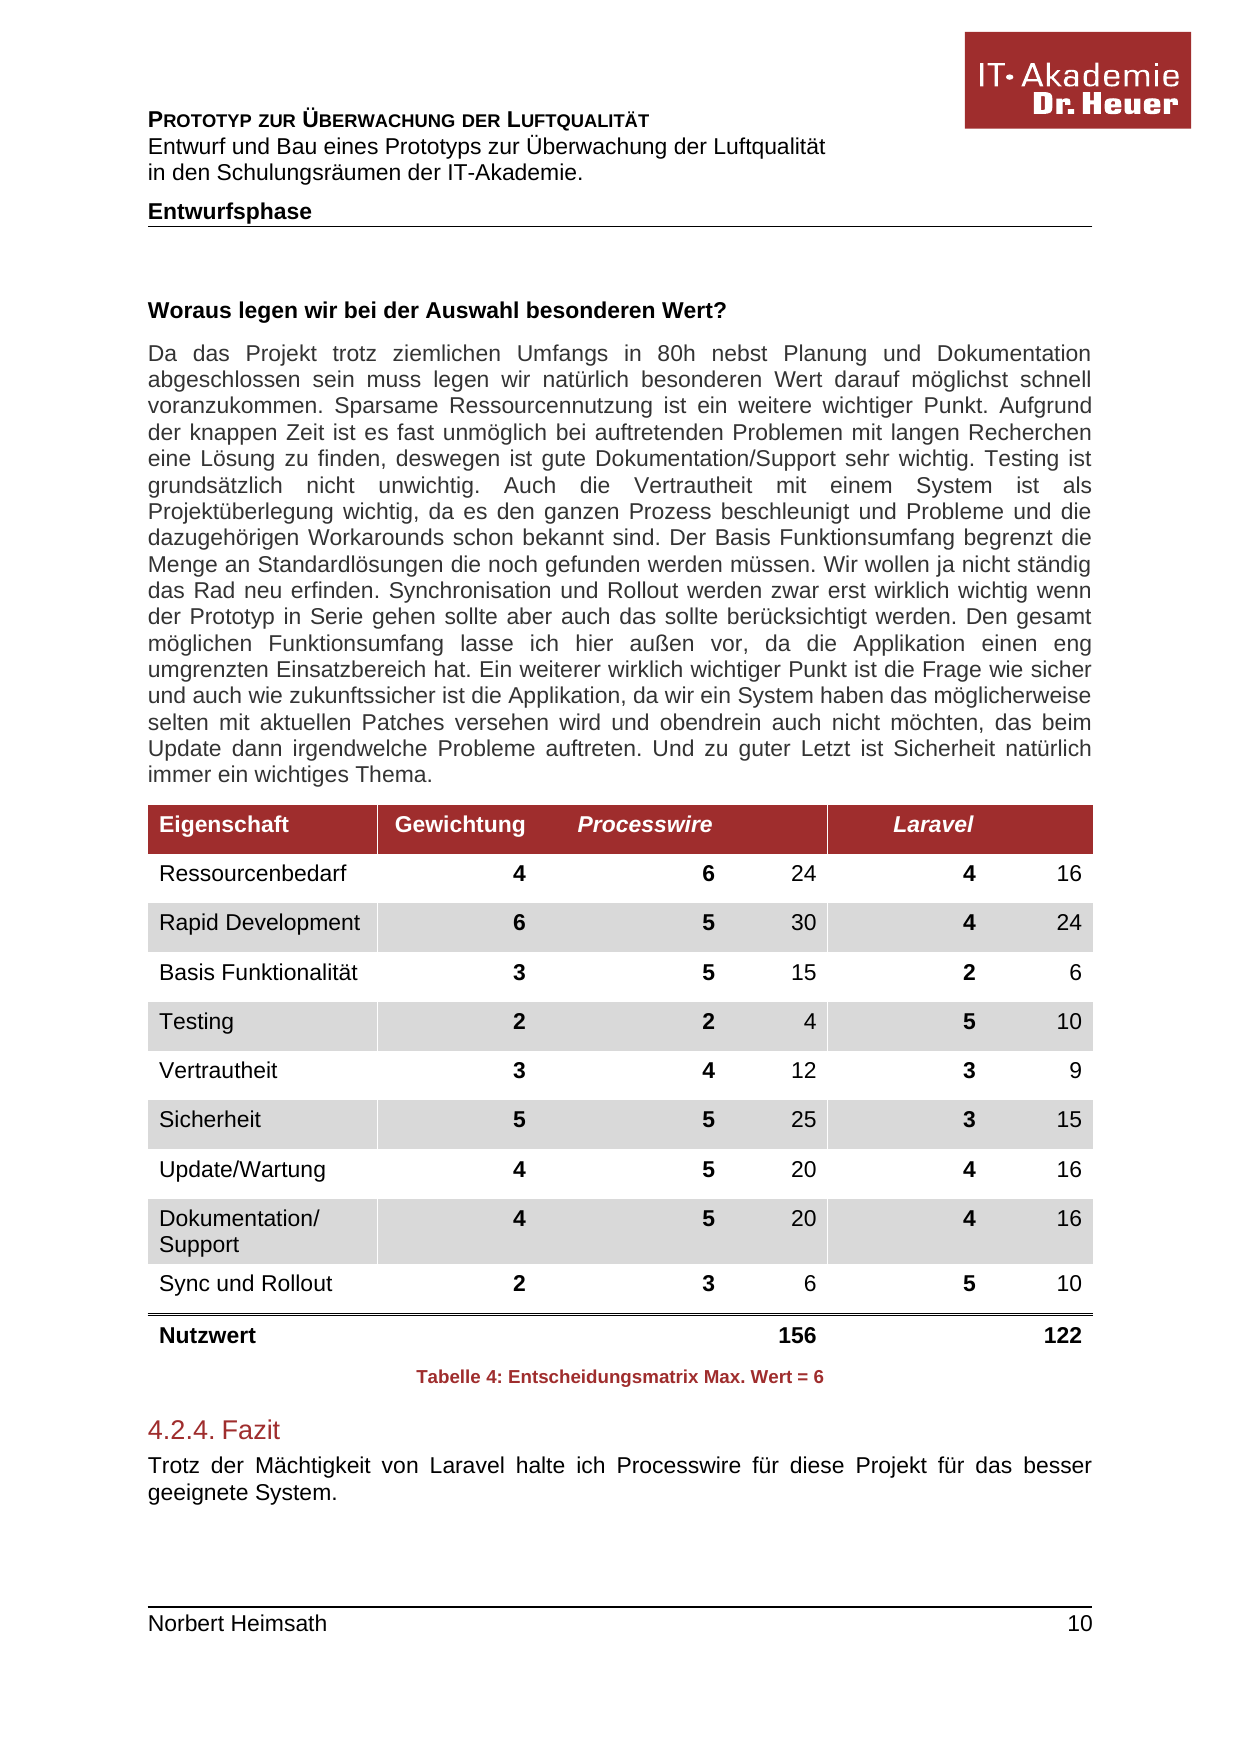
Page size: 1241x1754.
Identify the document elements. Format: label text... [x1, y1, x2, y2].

table_cell Dokumentation/ Support [148, 1199, 377, 1264]
text Tabelle 4: Entscheidungsmatrix Max. Wert = 6 [148, 1366, 1092, 1387]
table_cell 15 [987, 1100, 1093, 1149]
table_cell 3 [378, 1051, 537, 1100]
table_cell 2 [828, 952, 987, 1002]
table_cell Nutzwert [148, 1316, 377, 1366]
table_cell 6 [378, 903, 537, 952]
table_cell 5 [537, 1149, 726, 1199]
table_cell Sicherheit [148, 1100, 377, 1149]
table_cell 16 [987, 854, 1093, 903]
subtitle Fazit [148, 1414, 1092, 1446]
table_cell 4 [537, 1051, 726, 1100]
table_cell 5 [537, 952, 726, 1002]
table_cell 30 [726, 903, 827, 952]
table_cell 9 [987, 1051, 1093, 1100]
table_cell 2 [537, 1002, 726, 1051]
table_cell 16 [987, 1199, 1093, 1264]
table_cell Ressourcenbedarf [148, 854, 377, 903]
table_cell 10 [987, 1264, 1093, 1313]
table_header Eigenschaft [148, 805, 377, 854]
table_cell 16 [987, 1149, 1093, 1199]
table_cell 15 [726, 952, 827, 1002]
table_cell 156 [726, 1316, 827, 1366]
table_cell 4 [378, 1149, 537, 1199]
table_cell 24 [726, 854, 827, 903]
table_header [987, 805, 1093, 854]
table_cell 20 [726, 1149, 827, 1199]
table_cell 5 [537, 1199, 726, 1264]
table_cell [828, 1316, 987, 1366]
table_cell 5 [537, 903, 726, 952]
table_cell Basis Funktionalität [148, 952, 377, 1002]
text Woraus legen wir bei der Auswahl besonderen Wert? [148, 297, 1092, 323]
table_cell 3 [537, 1264, 726, 1313]
table_cell 4 [828, 1199, 987, 1264]
table_cell 4 [828, 1149, 987, 1199]
table_cell 25 [726, 1100, 827, 1149]
table_cell 12 [726, 1051, 827, 1100]
table_cell 3 [828, 1100, 987, 1149]
table_cell Rapid Development [148, 903, 377, 952]
table_cell 4 [726, 1002, 827, 1051]
table_cell 4 [378, 854, 537, 903]
table_cell 4 [828, 854, 987, 903]
table_cell [378, 1316, 537, 1366]
table_cell Sync und Rollout [148, 1264, 377, 1313]
table_cell Testing [148, 1002, 377, 1051]
table_cell 122 [987, 1316, 1093, 1366]
table_cell 4 [378, 1199, 537, 1264]
table_cell 3 [378, 952, 537, 1002]
table_cell 6 [726, 1264, 827, 1313]
table_cell Update/Wartung [148, 1149, 377, 1199]
table_cell 6 [987, 952, 1093, 1002]
table_cell 2 [378, 1264, 537, 1313]
table_cell [537, 1316, 726, 1366]
table_header Laravel [828, 805, 987, 854]
table_cell 5 [828, 1264, 987, 1313]
table_cell 3 [828, 1051, 987, 1100]
table_cell 24 [987, 903, 1093, 952]
table_cell 5 [378, 1100, 537, 1149]
text Da das Projekt trotz ziemlichen Umfangs in 80h nebst Planung und Dokumentation abgeschlossen sein muss legen wir natürlich besonderen Wert darauf möglichst schnell voranzukommen. Sparsame Ressourcennutzung ist ein weitere wichtiger Punkt. Aufgrund der knappen Zeit ist es fast unmöglich bei auftretenden Problemen mit langen Recherchen eine Lösung zu finden, deswegen ist gute Dokumentation/Support sehr wichtig. Testing ist grundsätzlich nicht unwichtig. Auch die Vertrautheit mit einem System ist als Projektüberlegung wichtig, da es den ganzen Prozess beschleunigt und Probleme und die dazugehörigen Workarounds schon bekannt sind. Der Basis Funktionsumfang begrenzt die Menge an Standardlösungen die noch gefunden werden müssen. Wir wollen ja nicht ständig das Rad neu erfinden. Synchronisation und Rollout werden zwar erst wirklich wichtig wenn der Prototyp in Serie gehen sollte aber auch das sollte berücksichtigt werden. Den gesamt möglichen Funktionsumfang lasse ich hier außen vor, da die Applikation einen eng umgrenzten Einsatzbereich hat. Ein weiterer wirklich wichtiger Punkt ist die Frage wie sicher und auch wie zukunftssicher ist die Applikation, da wir ein System haben das möglicherweise selten mit aktuellen Patches versehen wird und obendrein auch nicht möchten, das beim Update dann irgendwelche Probleme auftreten. Und zu guter Letzt ist Sicherheit natürlich immer ein wichtiges Thema. [148, 340, 1092, 788]
table_cell 2 [378, 1002, 537, 1051]
table_cell 5 [828, 1002, 987, 1051]
table_header Processwire [537, 805, 726, 854]
table_header Gewichtung [378, 805, 537, 854]
table_cell 4 [828, 903, 987, 952]
table_cell 5 [537, 1100, 726, 1149]
table_header [726, 805, 827, 854]
text Trotz der Mächtigkeit von Laravel halte ich Processwire für diese Projekt für das besser geeignete System. [148, 1452, 1092, 1505]
table_cell Vertrautheit [148, 1051, 377, 1100]
table_cell 20 [726, 1199, 827, 1264]
table_cell 10 [987, 1002, 1093, 1051]
table_cell 6 [537, 854, 726, 903]
